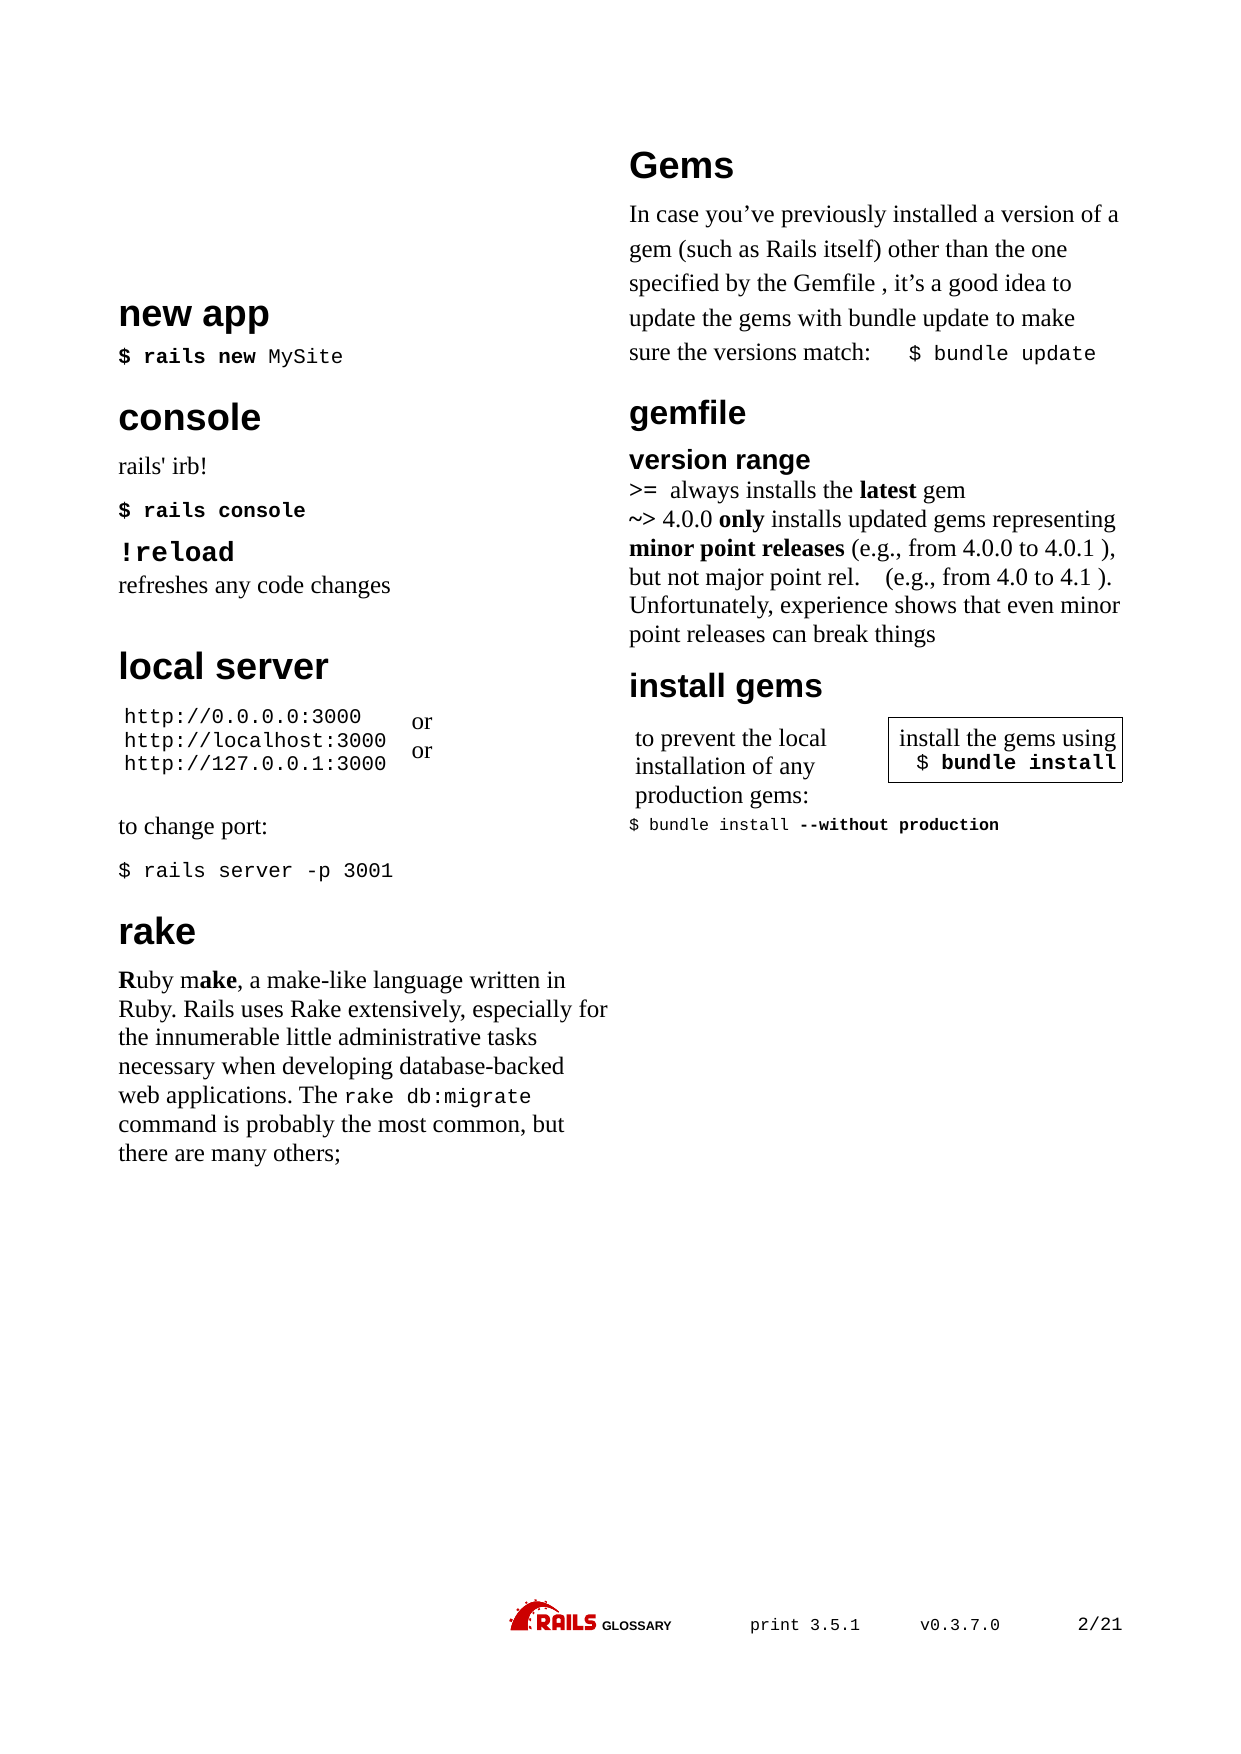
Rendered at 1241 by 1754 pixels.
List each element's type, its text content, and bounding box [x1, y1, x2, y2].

table_header to prevent the local installation of any production gems: [629, 717, 888, 817]
table_header or or [406, 700, 611, 783]
subtitle local server [118, 644, 611, 688]
text $ rails server -p 3001 [118, 860, 611, 884]
table_cell [889, 783, 1122, 817]
subtitle version range [629, 444, 1122, 476]
subtitle Gems [629, 143, 1122, 187]
subtitle new app [118, 290, 611, 334]
text In case you’ve previously installed a version of a gem (such as Rails itself) other than the one specified by the Gemfile , it’s a good idea to update the gems with bundle update to make sure the versions match: $ bundle update [629, 199, 1122, 367]
subtitle rake [118, 909, 611, 952]
text Ruby make, a make-like language written in Ruby. Rails uses Rake extensively, especially for the innumerable little administrative tasks necessary when developing database-backed web applications. The rake db:migrate command is probably the most common, but there are many others; [118, 965, 611, 1167]
text rails' irb! [118, 451, 611, 480]
subtitle !reload [118, 539, 611, 570]
text >= always installs the latest gem [629, 476, 1122, 504]
text $ bundle install --without production [629, 817, 1122, 836]
subtitle console [118, 395, 611, 439]
subtitle gemfile [629, 393, 1122, 432]
text $ rails console [118, 500, 611, 524]
text refreshes any code changes [118, 570, 611, 599]
table_header install the gems using $ bundle install [889, 718, 1122, 782]
text $ rails new MySite [118, 346, 611, 370]
table_header http://0.0.0.0:3000 http://localhost:3000 http://127.0.0.1:3000 [118, 700, 406, 783]
text to change port: [118, 811, 611, 840]
text ~> 4.0.0 only installs updated gems representing minor point releases (e.g., from 4.0.0 to 4.0.1 ), but not major point rel. (e.g., from 4.0 to 4.1 ). Unfortunately, experience shows that even minor point releases can break things [629, 504, 1122, 648]
subtitle install gems [629, 666, 1122, 704]
